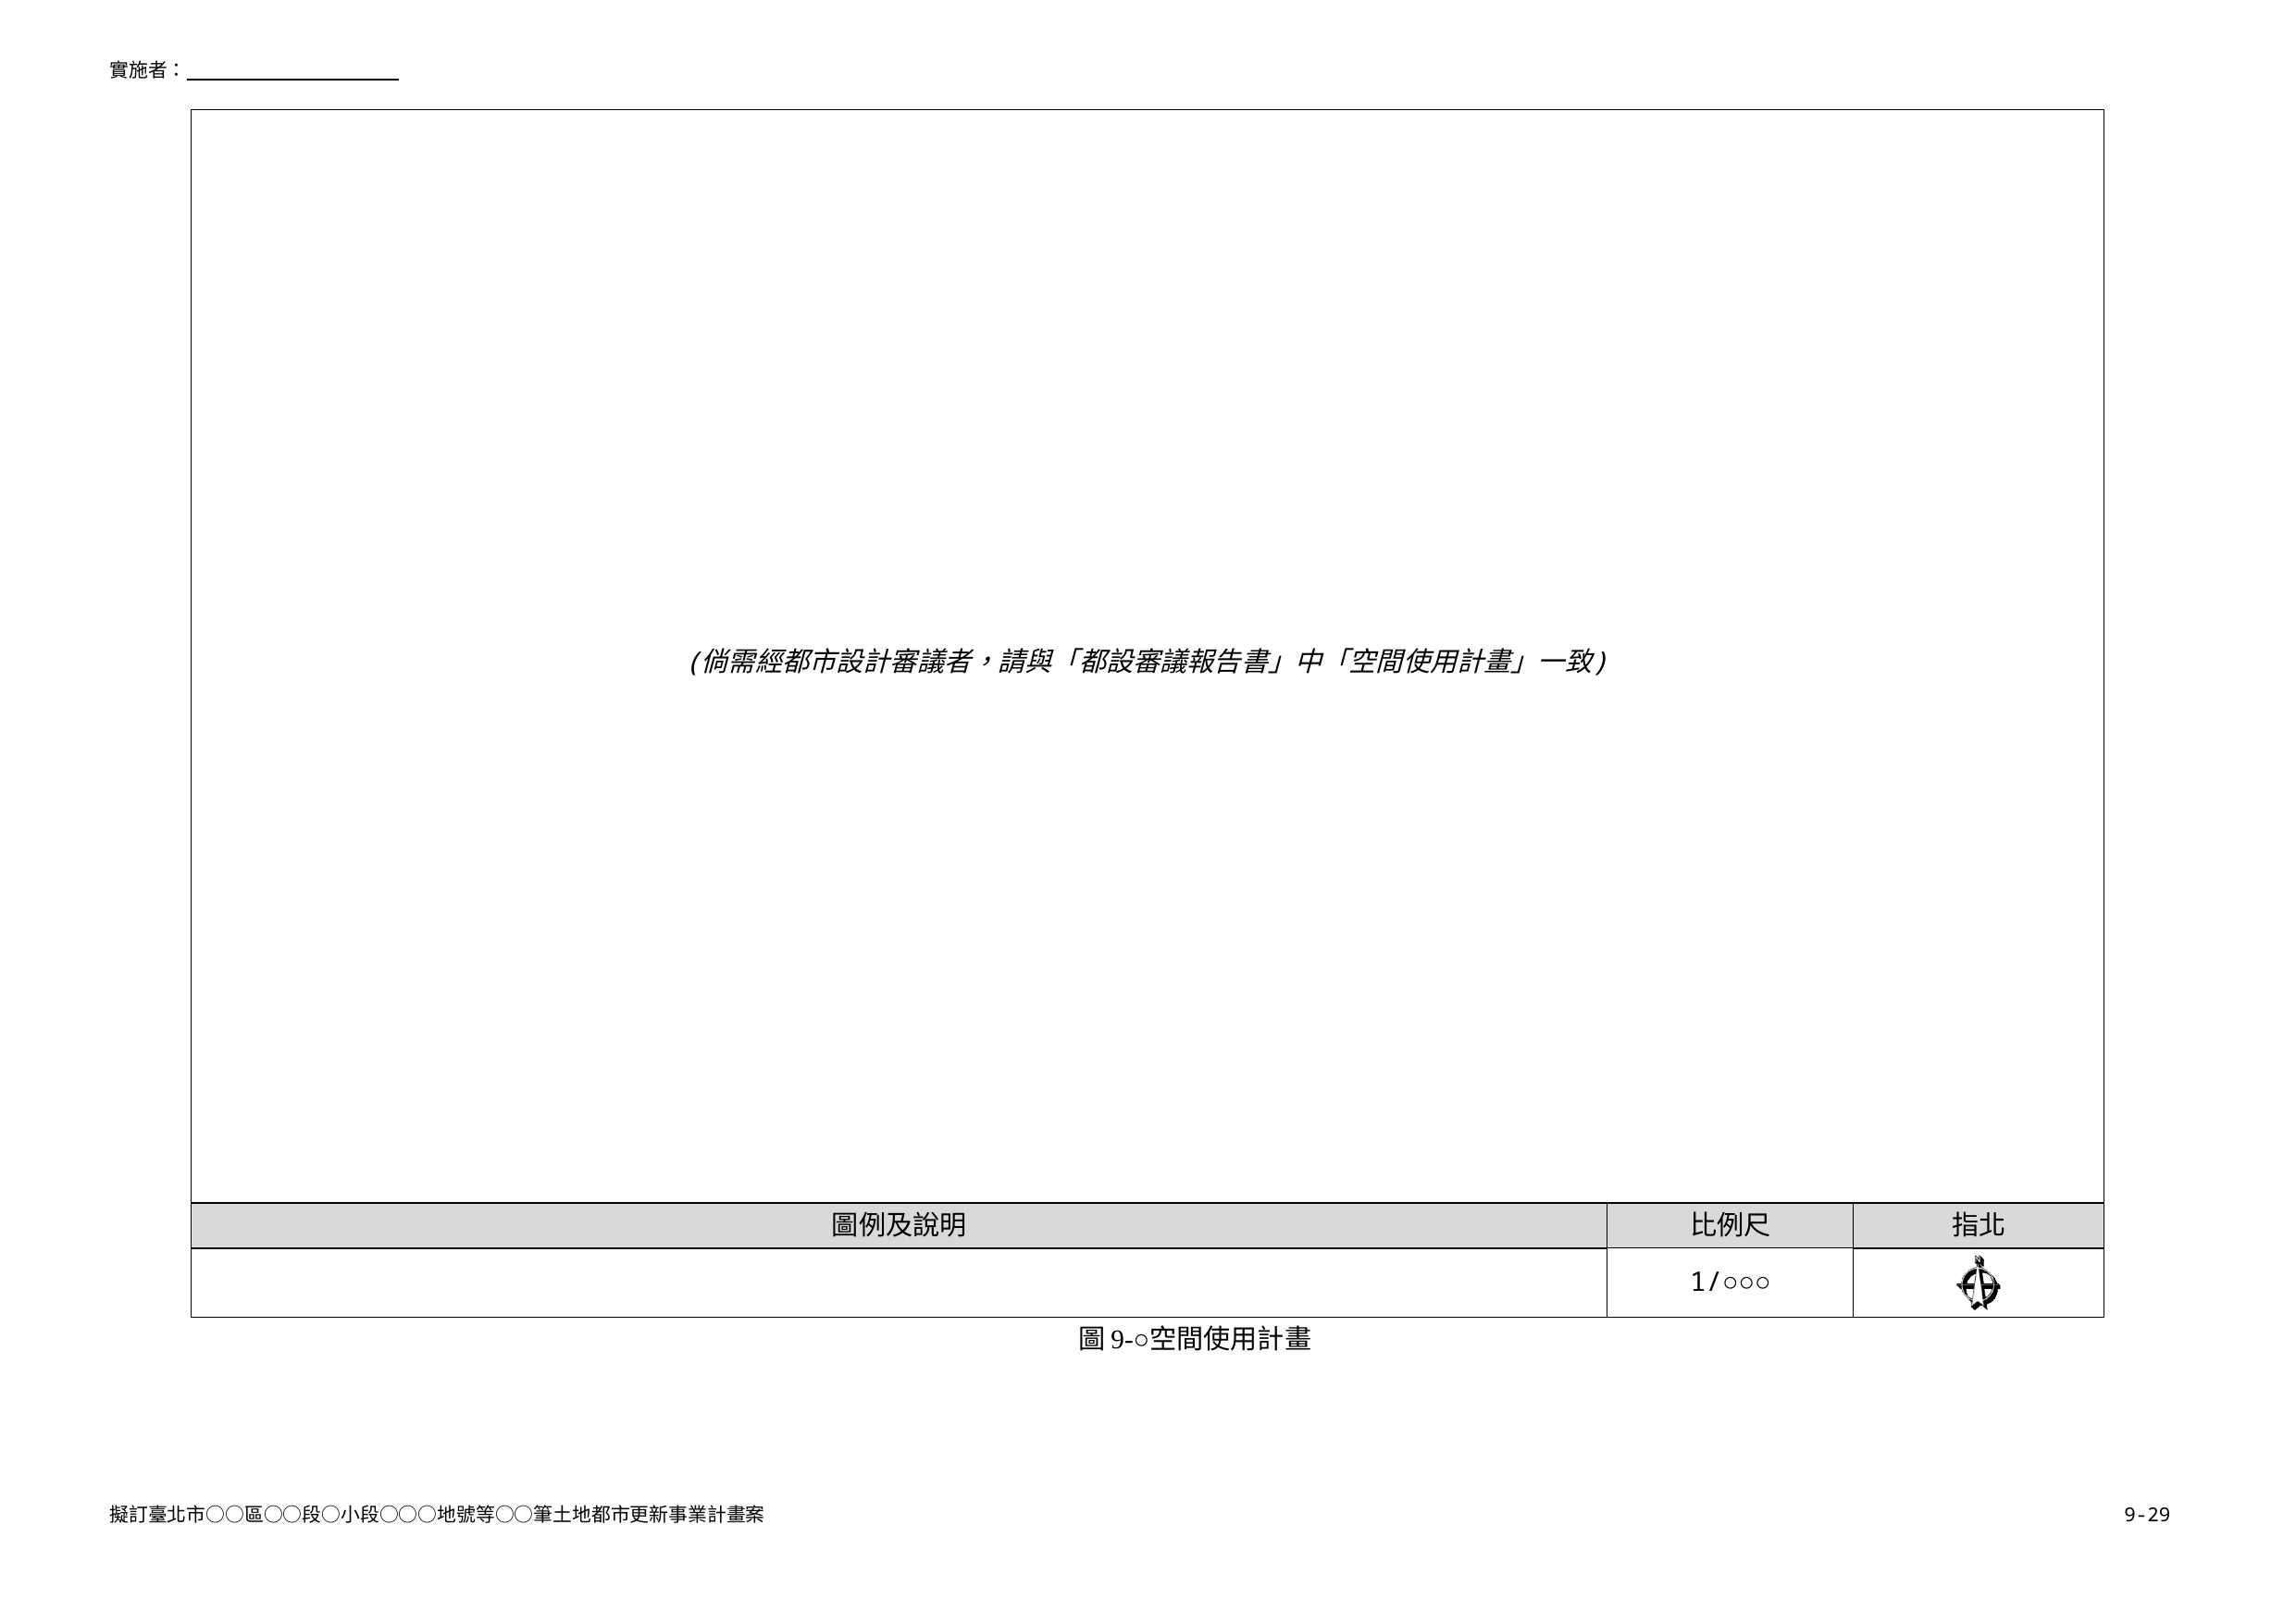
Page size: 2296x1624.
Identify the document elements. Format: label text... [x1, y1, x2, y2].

text 圖9-○空間使用計畫 [203, 1318, 2186, 1357]
table_cell [192, 1249, 1607, 1317]
table_cell 指北 [1854, 1204, 2104, 1247]
table_cell 圖例及說明 [192, 1204, 1607, 1247]
table_cell 比例尺 [1607, 1204, 1853, 1247]
table_cell [1854, 1249, 2104, 1317]
table_header (倘需經都市設計審議者，請與「都設審議報告書」中「空間使用計畫」一致) [192, 110, 2104, 1202]
table_cell 1/○○○ [1607, 1248, 1853, 1317]
